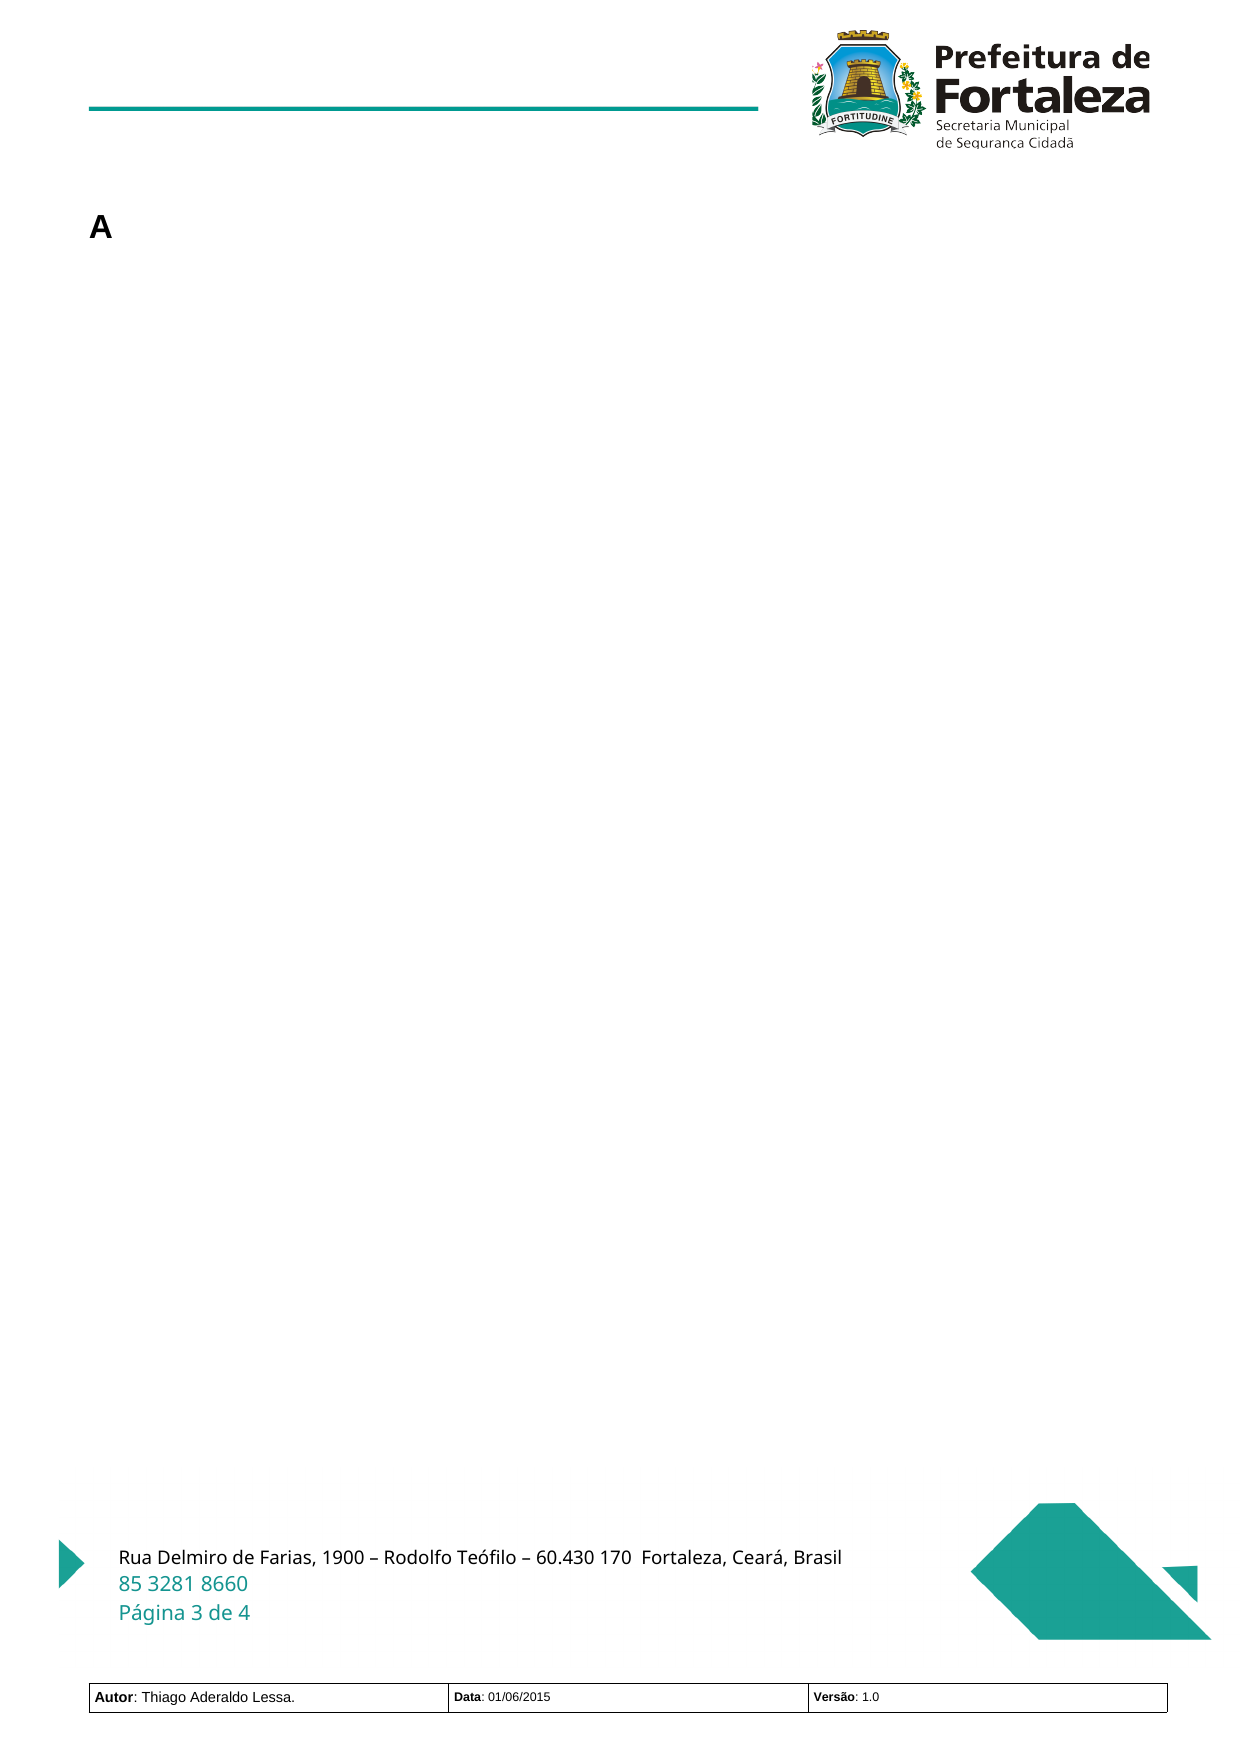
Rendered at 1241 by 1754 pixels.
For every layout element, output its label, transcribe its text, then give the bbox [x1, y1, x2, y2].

picture [812, 30, 1150, 149]
subtitle A [89, 207, 1167, 245]
picture [58, 1467, 1240, 1668]
picture [88, 106, 759, 111]
